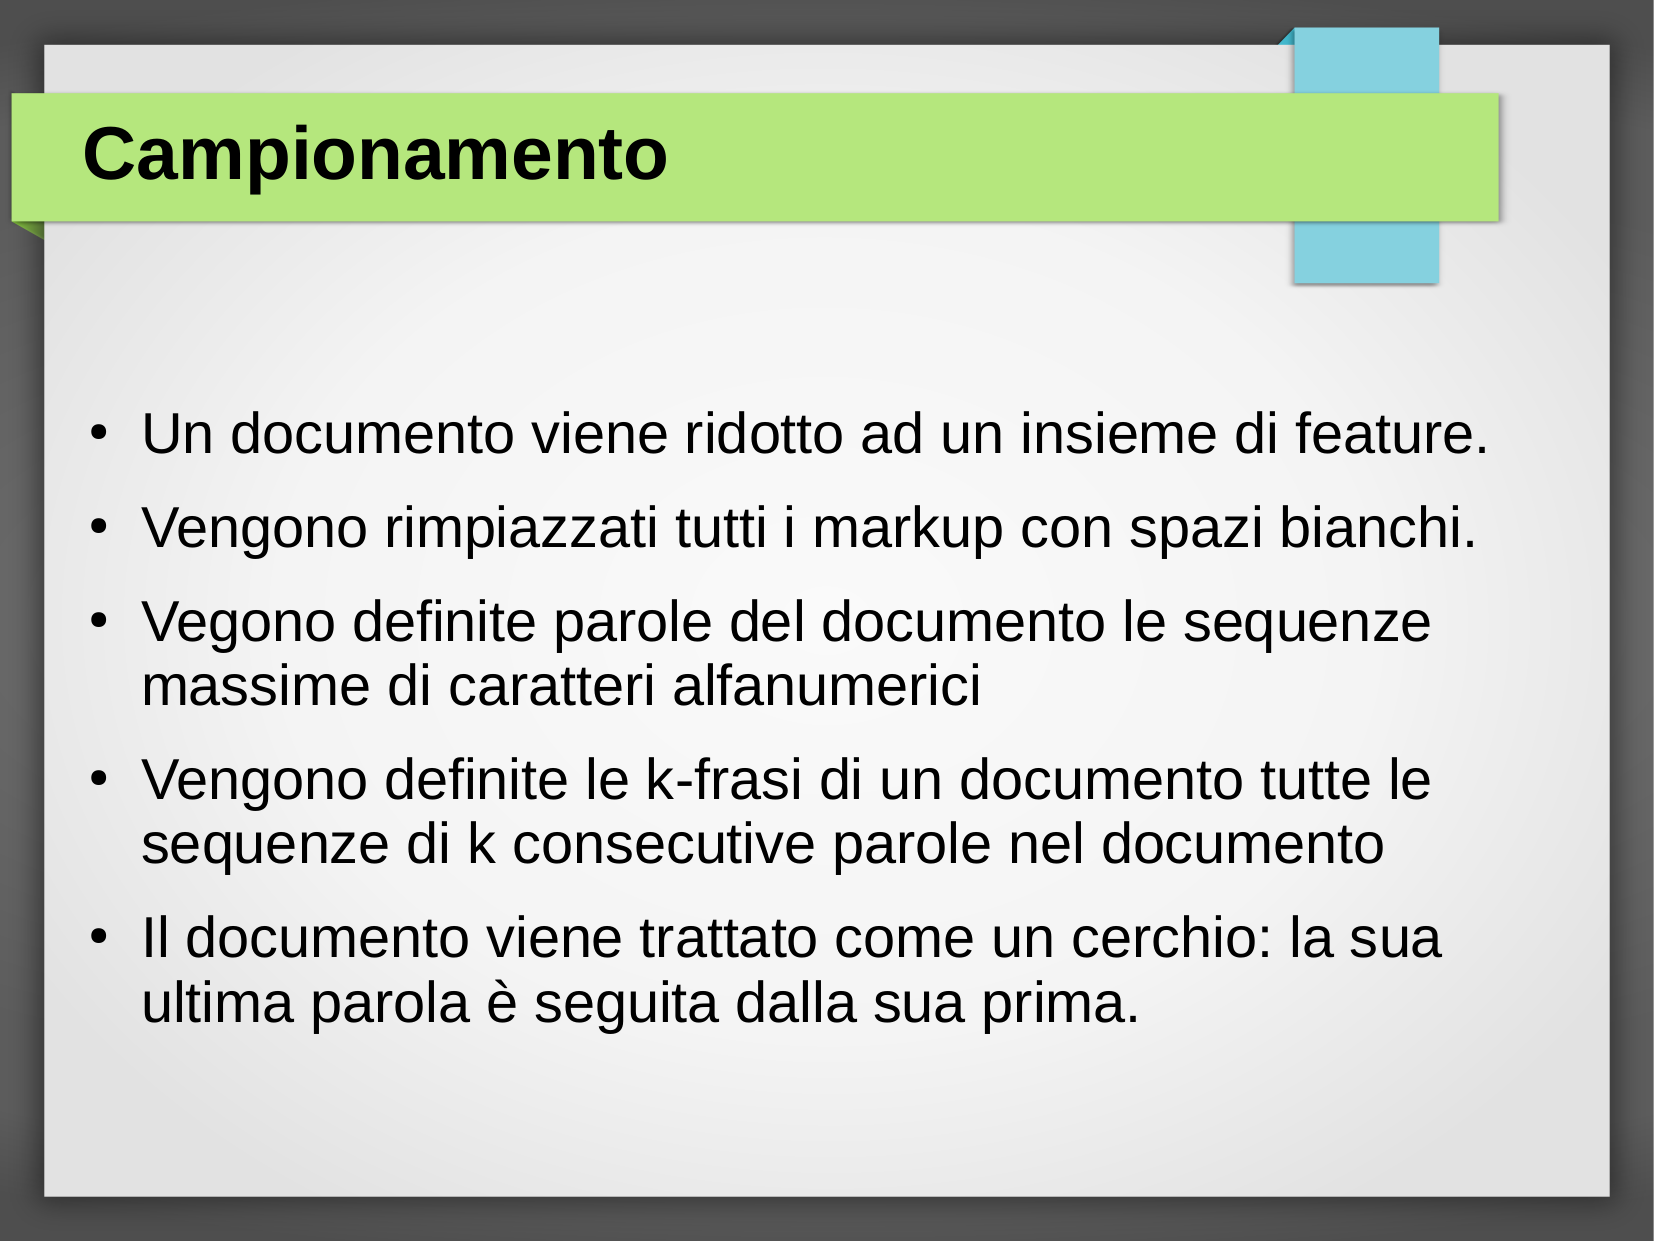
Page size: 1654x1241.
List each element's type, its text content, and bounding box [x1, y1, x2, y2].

picture [0, 0, 1654, 1241]
list Un documento viene ridotto ad un insieme di feature. Vengono rimpiazzati tutti i markup con spazi bianchi. Vegono definite parole del documento le sequenze massime di caratteri alfanumerici Vengono definite le k-frasi di un documento tutte le sequenze di k consecutive parole nel documento Il documento viene trattato come un cerchio: la sua ultima parola è seguita dalla sua prima. [70, 401, 1548, 1040]
title Campionamento [82, 94, 1264, 213]
